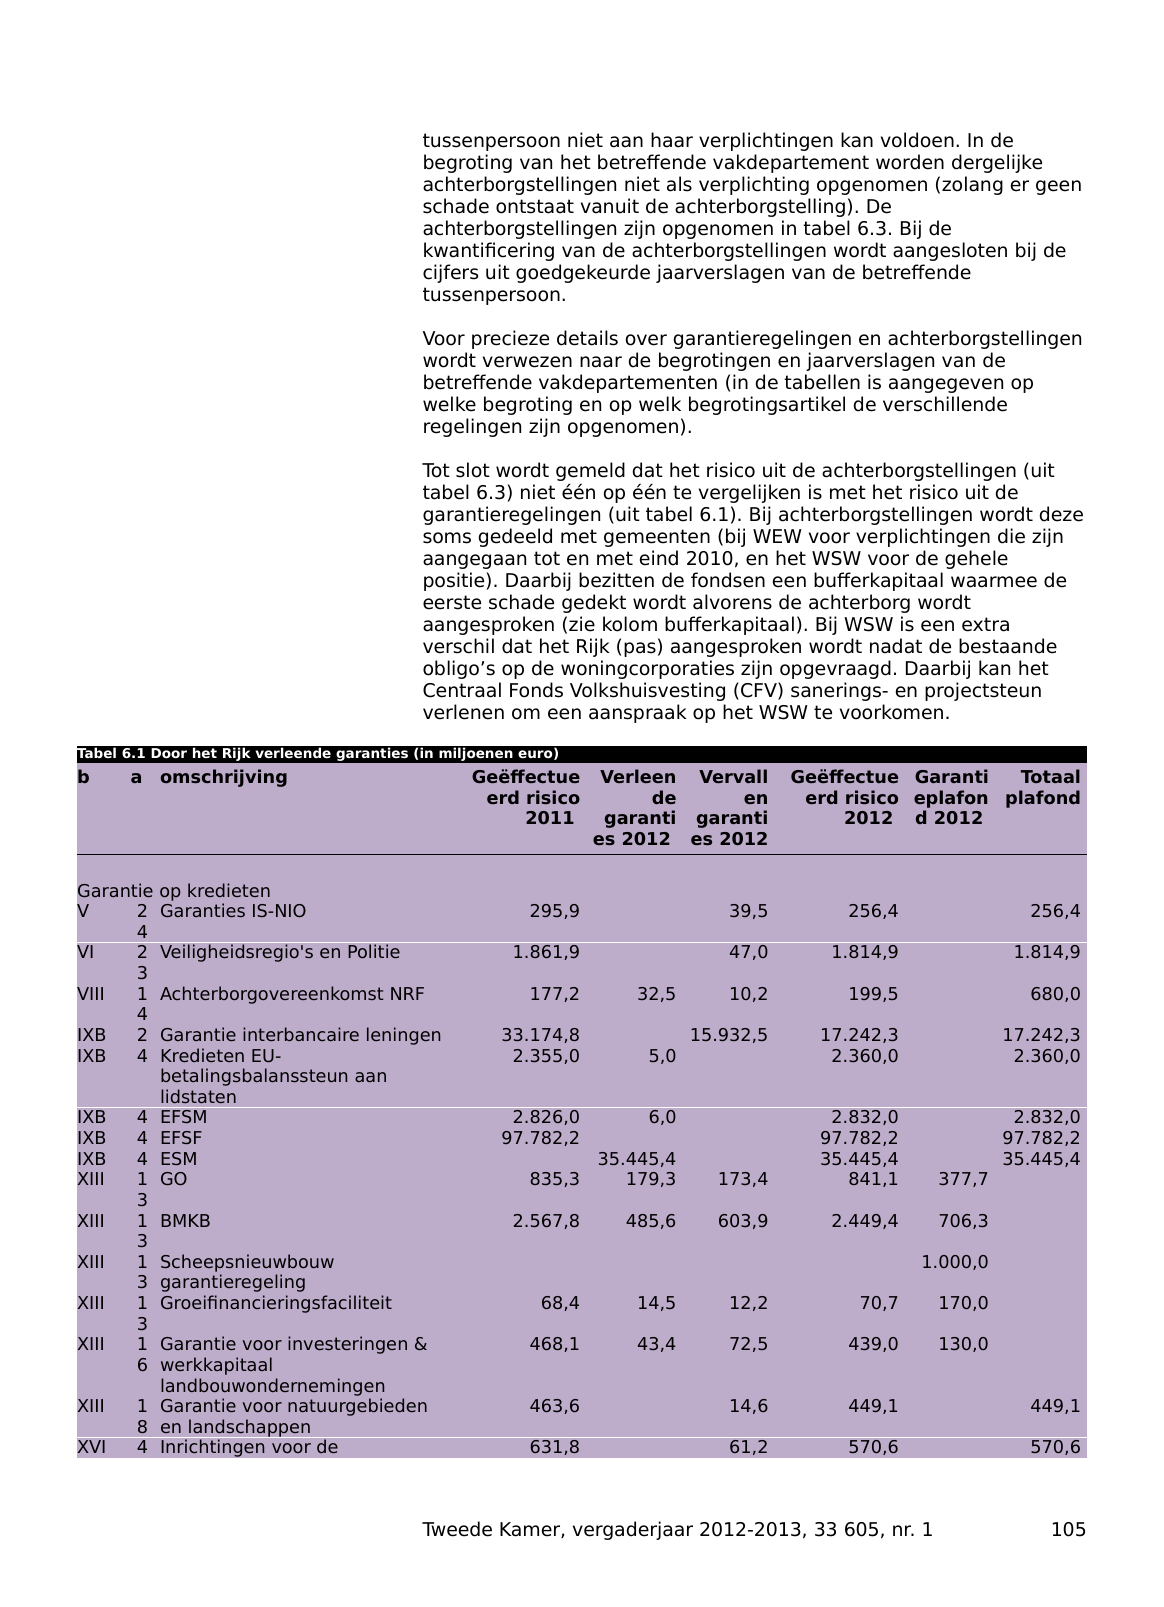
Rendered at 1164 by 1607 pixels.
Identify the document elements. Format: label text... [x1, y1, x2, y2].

table_cell 35.445,4 [995, 1149, 1087, 1169]
table_cell [77, 855, 119, 881]
table_cell 2.360,0 [774, 1046, 905, 1107]
table_cell IXB [77, 1149, 119, 1169]
table_cell [586, 901, 682, 942]
table_cell 72,5 [682, 1334, 774, 1396]
table_cell [154, 855, 455, 881]
table_cell [774, 855, 905, 881]
table_cell V [77, 901, 119, 942]
table_cell 14 [120, 984, 154, 1025]
table_cell 70,7 [774, 1293, 905, 1334]
table_cell 295,9 [455, 901, 586, 942]
table_cell 97.782,2 [774, 1128, 905, 1149]
table_cell 2.832,0 [995, 1108, 1087, 1128]
table_cell 2.832,0 [774, 1108, 905, 1128]
table_cell 10,2 [682, 984, 774, 1025]
table_cell 170,0 [905, 1293, 994, 1334]
table_cell 24 [120, 901, 154, 942]
table_cell [905, 1128, 994, 1149]
table_cell [682, 1252, 774, 1293]
table_cell 12,2 [682, 1293, 774, 1334]
table_cell 43,4 [586, 1334, 682, 1396]
table_cell BMKB [154, 1211, 455, 1252]
table_cell 603,9 [682, 1211, 774, 1252]
table_cell 13 [120, 1169, 154, 1211]
table_header Tabel 6.1 Door het Rijk verleende garanties (in miljoenen euro) [77, 746, 1087, 761]
table_cell 17.242,3 [995, 1025, 1087, 1046]
table_cell 449,1 [995, 1396, 1087, 1437]
table_cell 173,4 [682, 1169, 774, 1211]
table_cell [586, 943, 682, 984]
table_cell 35.445,4 [774, 1149, 905, 1169]
table_cell Geëffectueerd risico 2012 [774, 763, 905, 854]
table_cell [682, 855, 774, 881]
table_cell Inrichtingen voor de [154, 1438, 455, 1458]
table_cell IXB [77, 1108, 119, 1128]
table_cell [905, 1025, 994, 1046]
table_cell 68,4 [455, 1293, 586, 1334]
table_cell 1.814,9 [774, 943, 905, 984]
table_cell [905, 1046, 994, 1107]
table_cell 39,5 [682, 901, 774, 942]
table_cell 14,6 [682, 1396, 774, 1437]
table_cell 377,7 [905, 1169, 994, 1211]
table_cell [586, 1252, 682, 1293]
text Tot slot wordt gemeld dat het risico uit de achterborgstellingen (uit tabel 6.3) niet één op één te vergelijken is met het risico uit de garantieregelingen (uit tabel 6.1). Bij achterborgstellingen wordt deze soms gedeeld met gemeenten (bij WEW voor verplichtingen die zijn aangegaan tot en met eind 2010, en het WSW voor de gehele positie). Daarbij bezitten de fondsen een bufferkapitaal waarmee de eerste schade gedekt wordt alvorens de achterborg wordt aangesproken (zie kolom bufferkapitaal). Bij WSW is een extra verschil dat het Rijk (pas) aangesproken wordt nadat de bestaande obligo’s op de woningcorporaties zijn opgevraagd. Daarbij kan het Centraal Fonds Volkshuisvesting (CFV) sanerings- en projectsteun verlenen om een aanspraak op het WSW te voorkomen. [422, 460, 1087, 724]
table_cell 631,8 [455, 1438, 586, 1458]
table_cell 256,4 [774, 901, 905, 942]
table_cell 2.360,0 [995, 1046, 1087, 1107]
table_cell a [120, 763, 154, 854]
table_cell 6,0 [586, 1108, 682, 1128]
table_cell 570,6 [774, 1438, 905, 1458]
table_cell XIII [77, 1211, 119, 1252]
table_cell 468,1 [455, 1334, 586, 1396]
table_cell omschrijving [154, 763, 455, 854]
table_cell [995, 1211, 1087, 1252]
table_cell 2 [120, 1025, 154, 1046]
table_cell Garantie interbancaire leningen [154, 1025, 455, 1046]
table_cell XIII [77, 1293, 119, 1334]
table_cell 706,3 [905, 1211, 994, 1252]
table_cell VI [77, 943, 119, 984]
table_cell 449,1 [774, 1396, 905, 1437]
text tussenpersoon niet aan haar verplichtingen kan voldoen. In de begroting van het betreffende vakdepartement worden dergelijke achterborgstellingen niet als verplichting opgenomen (zolang er geen schade ontstaat vanuit de achterborgstelling). De achterborgstellingen zijn opgenomen in tabel 6.3. Bij de kwantificering van de achterborgstellingen wordt aangesloten bij de cijfers uit goedgekeurde jaarverslagen van de betreffende tussenpersoon. [422, 130, 1087, 306]
table_cell 439,0 [774, 1334, 905, 1396]
table_cell 97.782,2 [995, 1128, 1087, 1149]
table_cell [995, 855, 1087, 881]
table_cell 2.355,0 [455, 1046, 586, 1107]
table_cell Achterborgovereenkomst NRF [154, 984, 455, 1025]
table_cell [455, 855, 586, 881]
table_cell 33.174,8 [455, 1025, 586, 1046]
table_cell [682, 1128, 774, 1149]
table_cell 32,5 [586, 984, 682, 1025]
table_cell 14,5 [586, 1293, 682, 1334]
table_cell Garantie op kredieten [77, 881, 1087, 901]
table_cell 256,4 [995, 901, 1087, 942]
table_cell IXB [77, 1046, 119, 1107]
table_cell 1.000,0 [905, 1252, 994, 1293]
table_cell [995, 1334, 1087, 1396]
table_cell Vervallen garanties 2012 [682, 763, 774, 854]
table_cell VIII [77, 984, 119, 1025]
table_cell [995, 1293, 1087, 1334]
table_cell [995, 1252, 1087, 1293]
table_cell GO [154, 1169, 455, 1211]
table_cell 97.782,2 [455, 1128, 586, 1149]
table_cell [586, 1128, 682, 1149]
table_cell 130,0 [905, 1334, 994, 1396]
table_cell 47,0 [682, 943, 774, 984]
table_cell 463,6 [455, 1396, 586, 1437]
table_cell 199,5 [774, 984, 905, 1025]
table_cell [905, 855, 994, 881]
table_cell EFSM [154, 1108, 455, 1128]
table_cell [905, 1108, 994, 1128]
table_cell 4 [120, 1149, 154, 1169]
table_cell [120, 855, 154, 881]
table_cell [774, 1252, 905, 1293]
table_cell [905, 901, 994, 942]
table_cell 4 [120, 1046, 154, 1107]
table_cell 13 [120, 1211, 154, 1252]
table_cell Totaal plafond [995, 763, 1087, 854]
table_cell Garanties IS-NIO [154, 901, 455, 942]
table_cell EFSF [154, 1128, 455, 1149]
table_cell 2.826,0 [455, 1108, 586, 1128]
table_cell 2.449,4 [774, 1211, 905, 1252]
table_cell [995, 1169, 1087, 1211]
table_cell Groeifinancieringsfaciliteit [154, 1293, 455, 1334]
table_cell 5,0 [586, 1046, 682, 1107]
table_cell [586, 855, 682, 881]
table_cell XIII [77, 1169, 119, 1211]
table_cell 1.861,9 [455, 943, 586, 984]
table_cell Verleende garanties 2012 [586, 763, 682, 854]
table_cell Garantie voor investeringen & werkkapitaal landbouwondernemingen [154, 1334, 455, 1396]
table_cell XIII [77, 1396, 119, 1437]
table_cell [905, 984, 994, 1025]
table_cell 485,6 [586, 1211, 682, 1252]
table_cell [905, 1438, 994, 1458]
table_cell 1.814,9 [995, 943, 1087, 984]
table_cell [455, 1149, 586, 1169]
table_cell 841,1 [774, 1169, 905, 1211]
table_cell Veiligheidsregio's en Politie [154, 943, 455, 984]
table_cell 4 [120, 1108, 154, 1128]
table_cell 13 [120, 1252, 154, 1293]
table_cell [586, 1025, 682, 1046]
table_cell [905, 943, 994, 984]
table_cell [682, 1046, 774, 1107]
table_cell XVI [77, 1438, 119, 1458]
table_cell [682, 1108, 774, 1128]
table_cell Geëffectueerd risico 2011 [455, 763, 586, 854]
table_cell 18 [120, 1396, 154, 1437]
table_cell Garantieplafond 2012 [905, 763, 994, 854]
table_cell [455, 1252, 586, 1293]
table_cell 61,2 [682, 1438, 774, 1458]
table_cell 17.242,3 [774, 1025, 905, 1046]
table_cell XIII [77, 1334, 119, 1396]
table_cell 13 [120, 1293, 154, 1334]
table_cell Scheepsnieuwbouw garantieregeling [154, 1252, 455, 1293]
table_cell Garantie voor natuurgebieden en landschappen [154, 1396, 455, 1437]
table_cell 15.932,5 [682, 1025, 774, 1046]
table_cell IXB [77, 1025, 119, 1046]
table_cell 177,2 [455, 984, 586, 1025]
table_cell 570,6 [995, 1438, 1087, 1458]
table_cell 16 [120, 1334, 154, 1396]
table_cell 179,3 [586, 1169, 682, 1211]
table_cell [682, 1149, 774, 1169]
table_cell 4 [120, 1438, 154, 1458]
table_cell IXB [77, 1128, 119, 1149]
table_cell XIII [77, 1252, 119, 1293]
table_cell 23 [120, 943, 154, 984]
table_cell 35.445,4 [586, 1149, 682, 1169]
table_cell ESM [154, 1149, 455, 1169]
text Voor precieze details over garantieregelingen en achterborgstellingen wordt verwezen naar de begrotingen en jaarverslagen van de betreffende vakdepartementen (in de tabellen is aangegeven op welke begroting en op welk begrotingsartikel de verschillende regelingen zijn opgenomen). [422, 328, 1087, 438]
table_cell [905, 1396, 994, 1437]
table_cell 2.567,8 [455, 1211, 586, 1252]
table_cell [905, 1149, 994, 1169]
table_cell 680,0 [995, 984, 1087, 1025]
table_cell Kredieten EU-betalingsbalanssteun aan lidstaten [154, 1046, 455, 1107]
table_cell [586, 1438, 682, 1458]
table_cell b [77, 763, 119, 854]
table_cell 4 [120, 1128, 154, 1149]
table_cell [586, 1396, 682, 1437]
table_cell 835,3 [455, 1169, 586, 1211]
